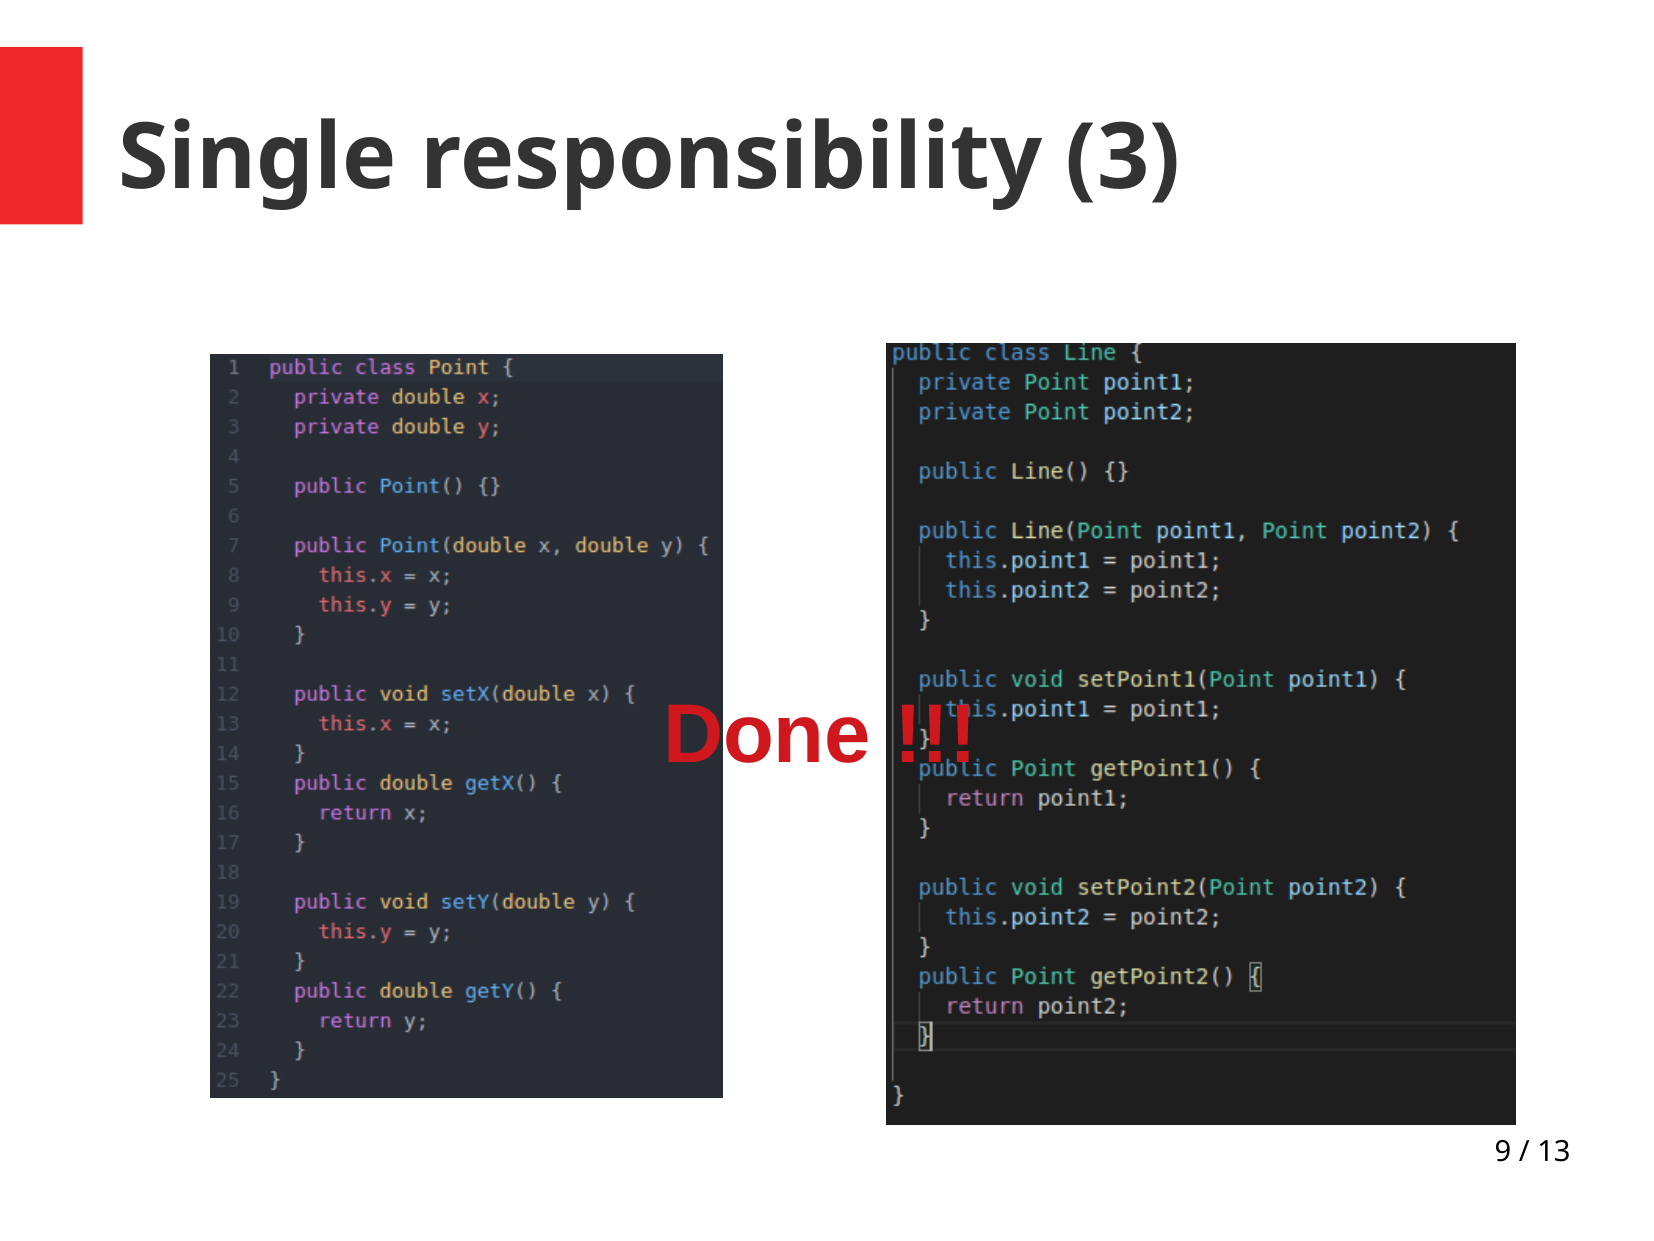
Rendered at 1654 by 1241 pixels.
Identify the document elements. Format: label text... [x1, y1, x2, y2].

title Single responsibility (3) [118, 49, 1571, 257]
picture [886, 343, 1516, 1126]
text_box Done !!! [150, 343, 1456, 1124]
